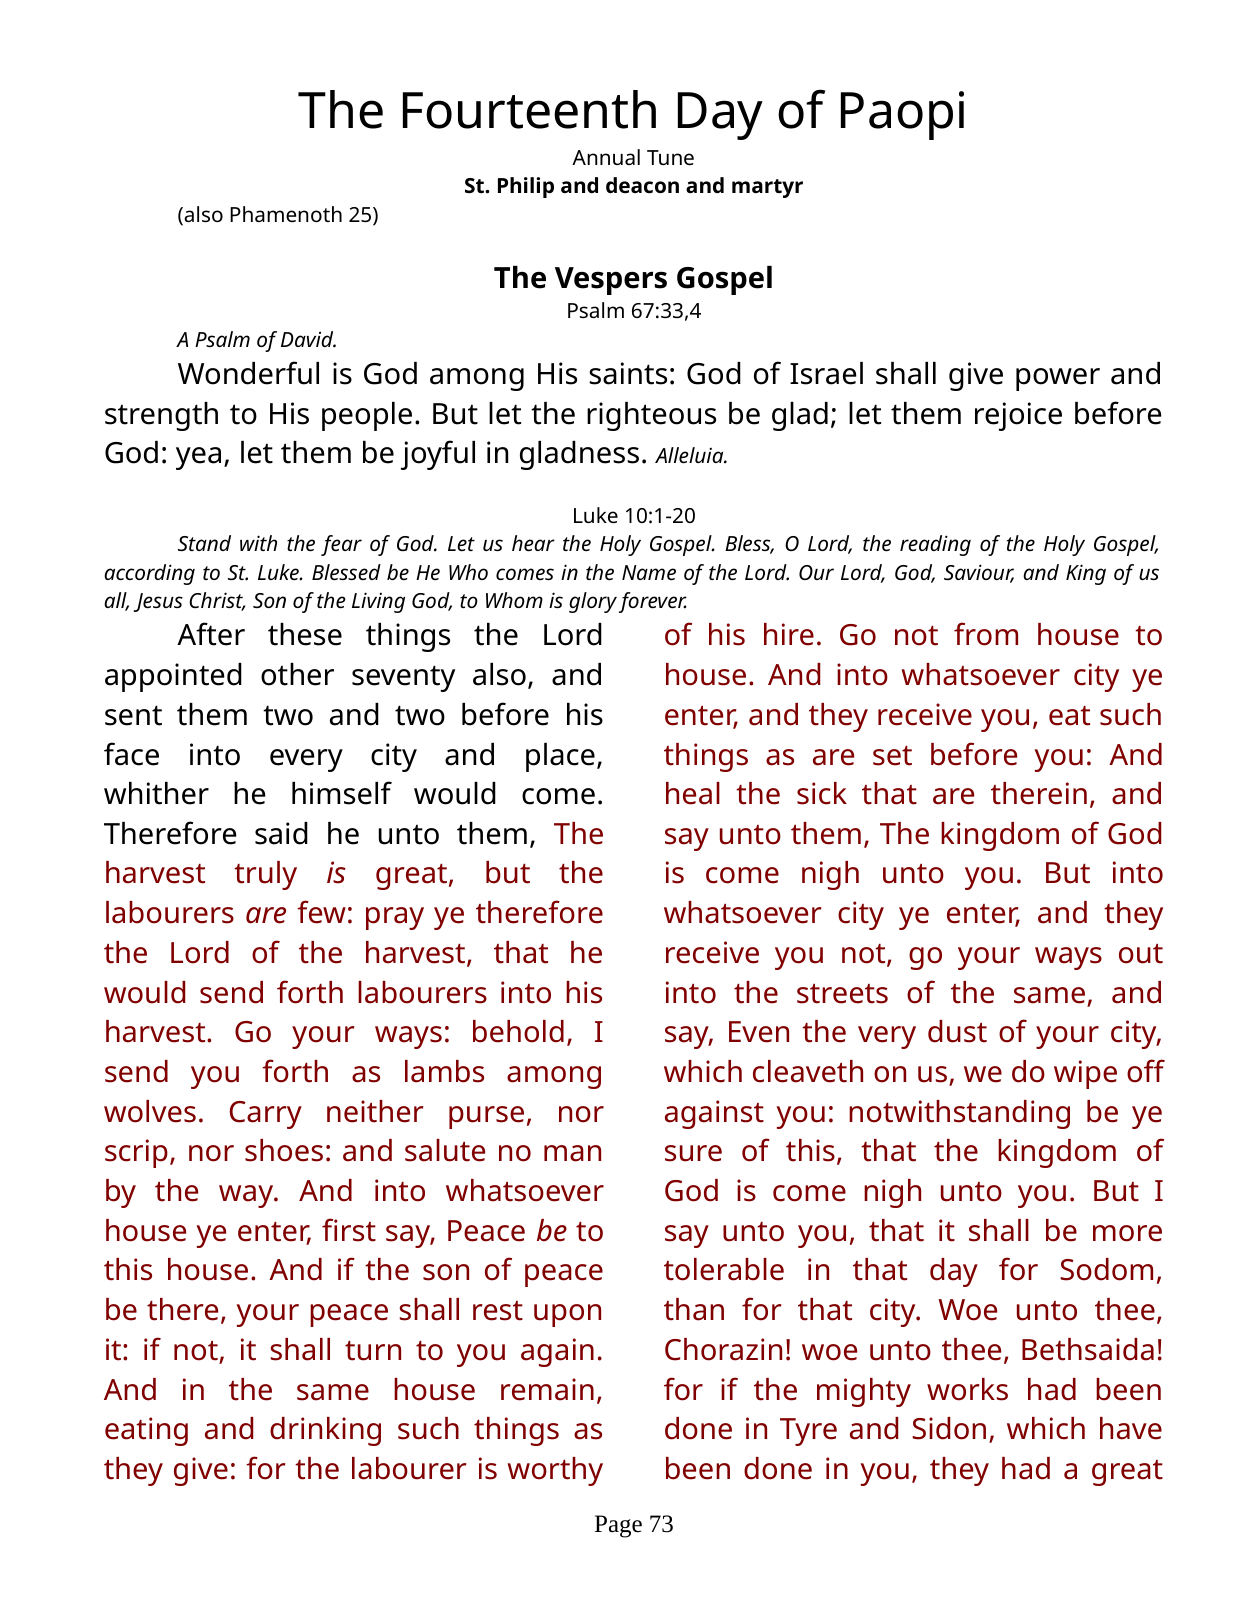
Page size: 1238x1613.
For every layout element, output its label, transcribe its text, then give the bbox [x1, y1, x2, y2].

text A Psalm of David. [103, 325, 1164, 353]
text St. Philip and deacon and martyr [103, 172, 1164, 200]
text After these things the Lord appointed other seventy also, and sent them two and two before his face into every city and place, whither he himself would come. Therefore said he unto them, The harvest truly is great, but the labourers are few: pray ye therefore the Lord of the harvest, that he would send forth labourers into his harvest. Go your ways: behold, I send you forth as lambs among wolves. Carry neither purse, nor scrip, nor shoes: and salute no man by the way. And into whatsoever house ye enter, first say, Peace be to this house. And if the son of peace be there, your peace shall rest upon it: if not, it shall turn to you again. And in the same house remain, eating and drinking such things as they give: for the labourer is worthy [103, 615, 604, 1488]
text The Vespers Gospel [103, 257, 1164, 297]
text Annual Tune [103, 143, 1164, 172]
text Wonderful is God among His saints: God of Israel shall give power and strength to His people. But let the righteous be glad; let them rejoice before God: yea, let them be joyful in gladness. Alleluia. [103, 353, 1164, 472]
text of his hire. Go not from house to house. And into whatsoever city ye enter, and they receive you, eat such things as are set before you: And heal the sick that are therein, and say unto them, The kingdom of God is come nigh unto you. But into whatsoever city ye enter, and they receive you not, go your ways out into the streets of the same, and say, Even the very dust of your city, which cleaveth on us, we do wipe off against you: notwithstanding be ye sure of this, that the kingdom of God is come nigh unto you. But I say unto you, that it shall be more tolerable in that day for Sodom, than for that city. Woe unto thee, Chorazin! woe unto thee, Bethsaida! for if the mighty works had been done in Tyre and Sidon, which have been done in you, they had a great [663, 615, 1164, 1488]
text Psalm 67:33,4 [103, 297, 1164, 325]
text (also Phamenoth 25) [103, 200, 1164, 228]
text The Fourteenth Day of Paopi [103, 75, 1164, 143]
text Stand with the fear of God. Let us hear the Holy Gospel. Bless, O Lord, the reading of the Holy Gospel, according to St. Luke. Blessed be He Who comes in the Name of the Lord. Our Lord, God, Saviour, and King of us all, Jesus Christ, Son of the Living God, to Whom is glory forever. [103, 529, 1164, 615]
text Luke 10:1-20 [103, 501, 1164, 529]
